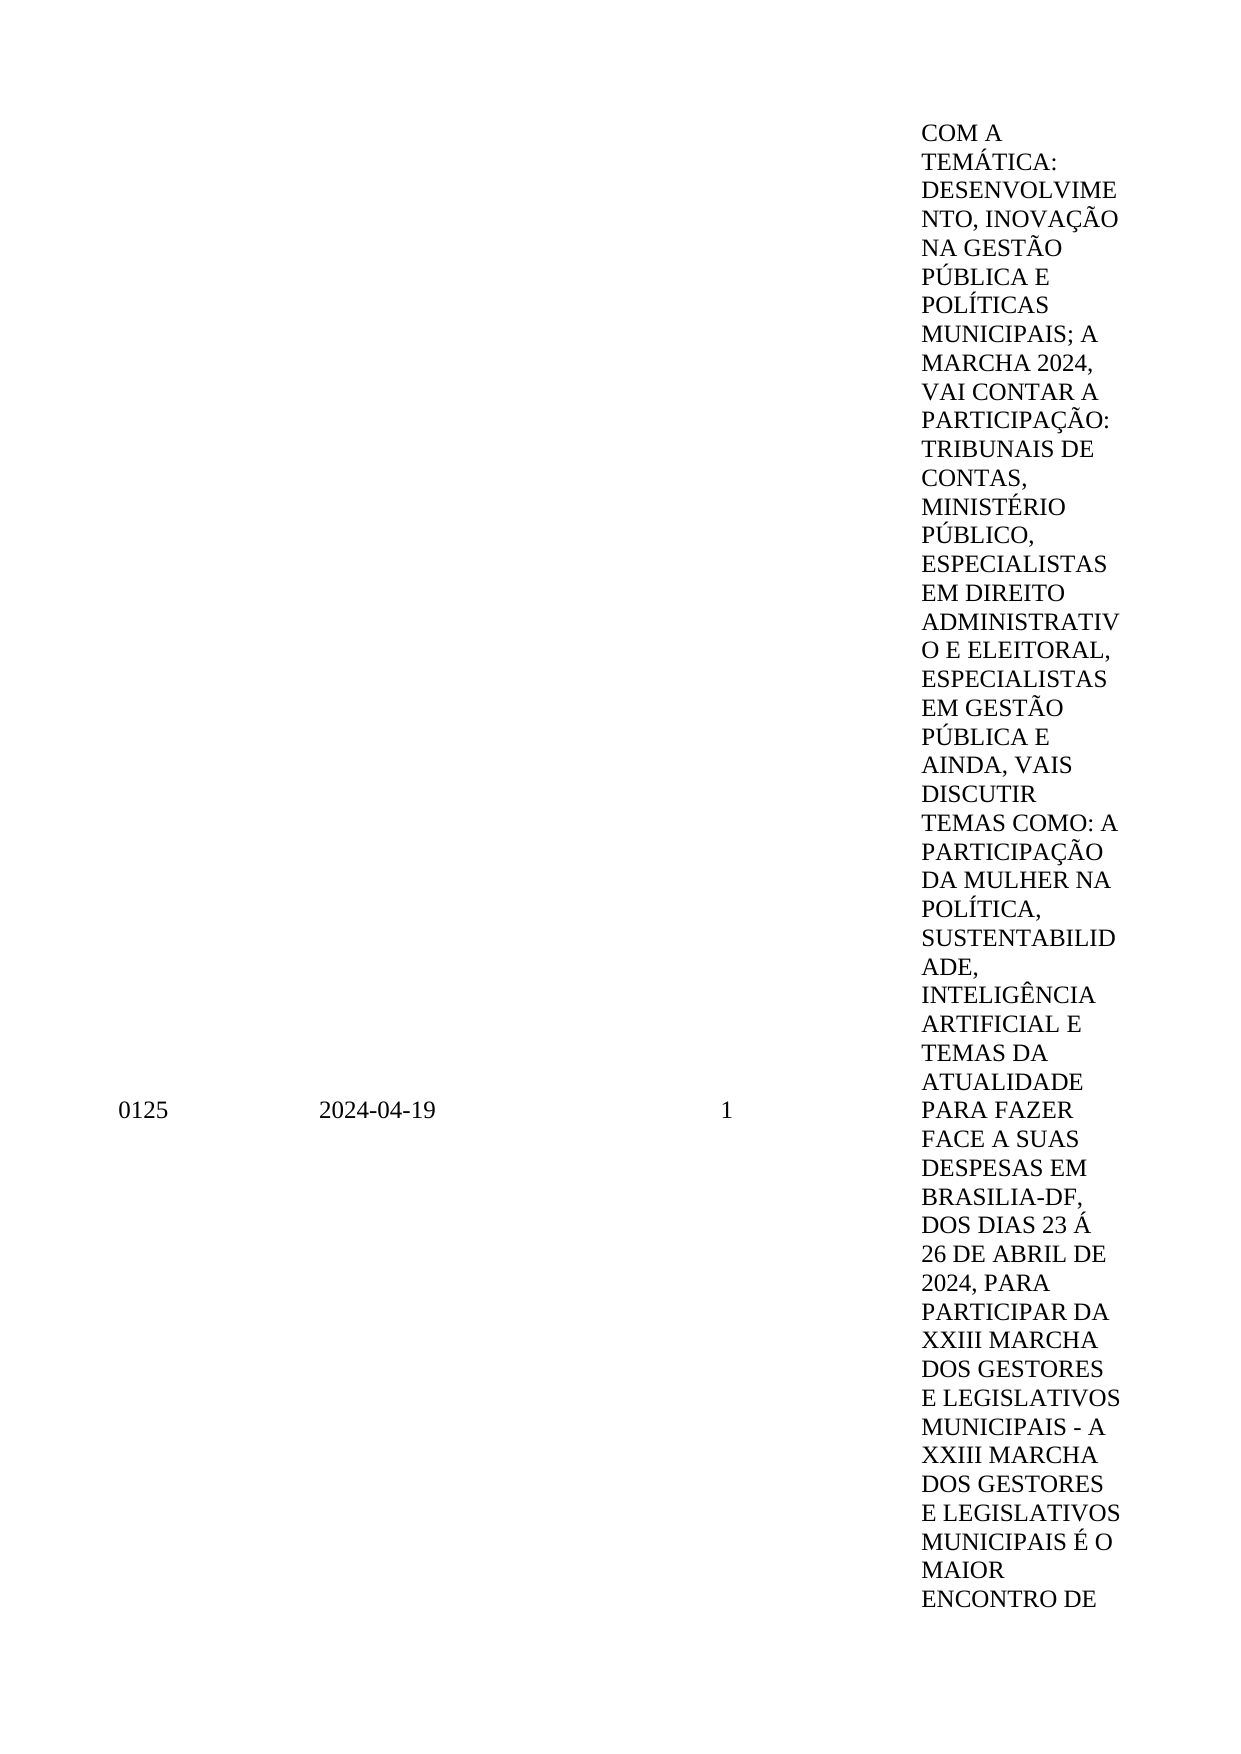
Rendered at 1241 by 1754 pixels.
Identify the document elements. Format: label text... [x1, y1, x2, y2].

table_cell [520, 118, 720, 1096]
table_cell PARA FAZER FACE A SUAS DESPESAS EM BRASILIA-DF, DOS DIAS 23 Á 26 DE ABRIL DE 2024, PARA PARTICIPAR DA XXIII MARCHA DOS GESTORES E LEGISLATIVOS MUNICIPAIS - A XXIII MARCHA DOS GESTORES E LEGISLATIVOS MUNICIPAIS É O MAIOR ENCONTRO DE [921, 1096, 1122, 1613]
table_cell [319, 118, 519, 1096]
table_cell [720, 118, 921, 1096]
table_cell 1 [720, 1096, 921, 1613]
table_cell 0125 [118, 1096, 319, 1613]
table_cell [118, 118, 319, 1096]
table_cell 2024-04-19 [319, 1096, 519, 1613]
table_cell [520, 1096, 720, 1613]
table_cell COM A TEMÁTICA: DESENVOLVIMENTO, INOVAÇÃO NA GESTÃO PÚBLICA E POLÍTICAS MUNICIPAIS; A MARCHA 2024, VAI CONTAR A PARTICIPAÇÃO: TRIBUNAIS DE CONTAS, MINISTÉRIO PÚBLICO, ESPECIALISTAS EM DIREITO ADMINISTRATIVO E ELEITORAL, ESPECIALISTAS EM GESTÃO PÚBLICA E AINDA, VAIS DISCUTIR TEMAS COMO: A PARTICIPAÇÃO DA MULHER NA POLÍTICA, SUSTENTABILIDADE, INTELIGÊNCIA ARTIFICIAL E TEMAS DA ATUALIDADE [921, 118, 1122, 1096]
